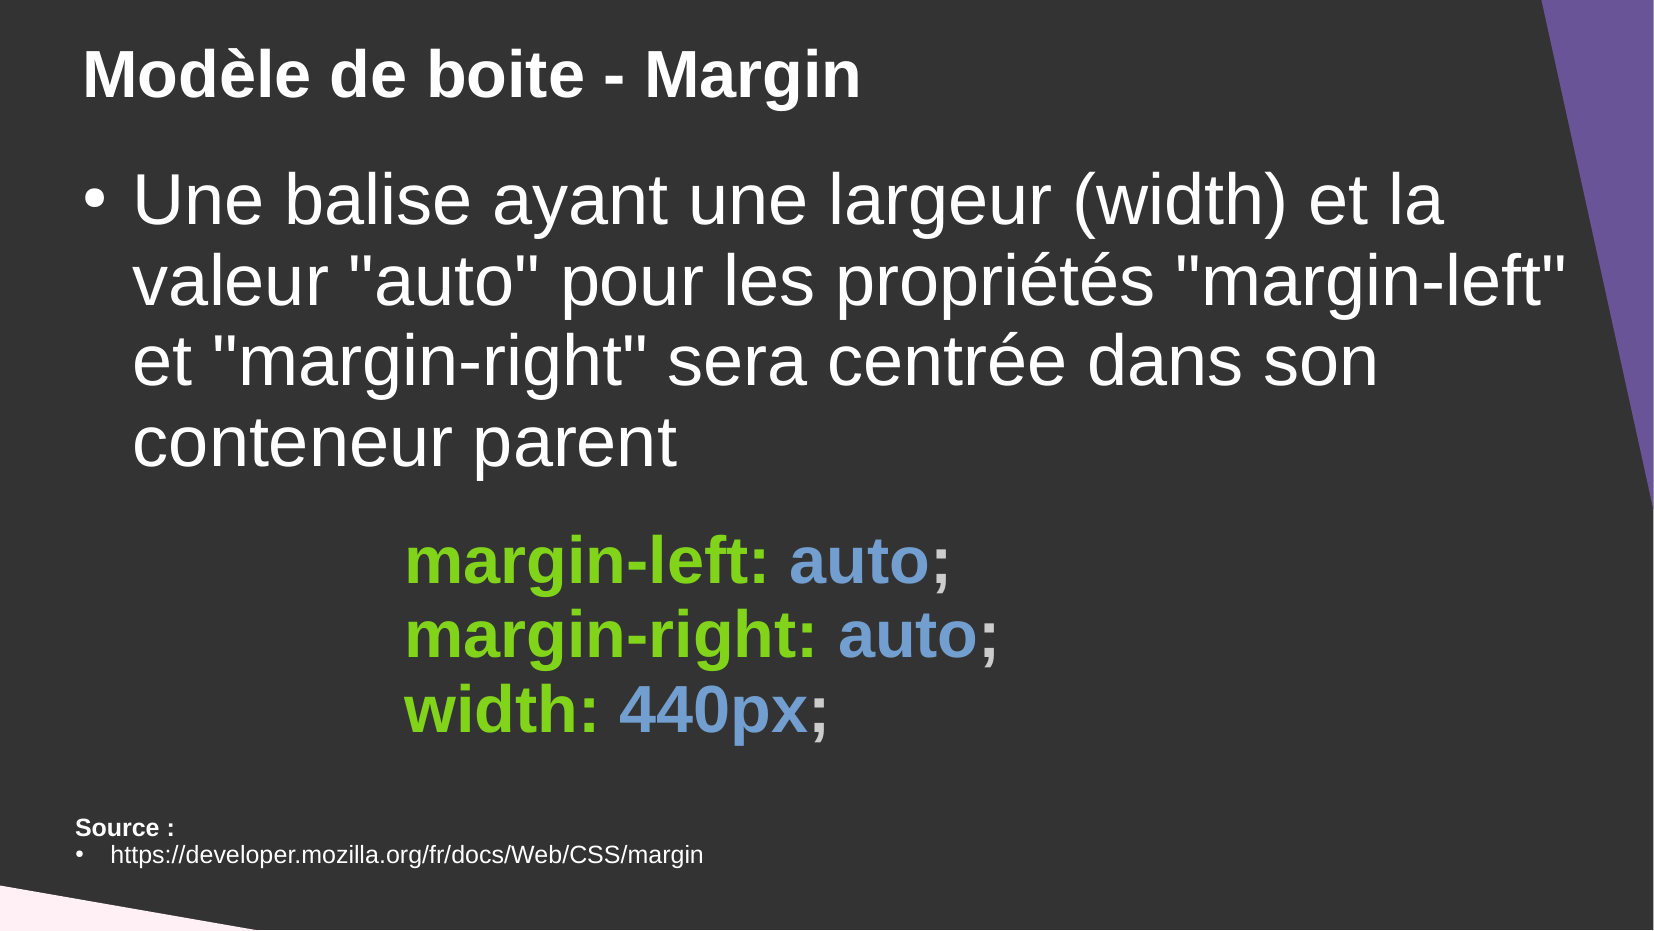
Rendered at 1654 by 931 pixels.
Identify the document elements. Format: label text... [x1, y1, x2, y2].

list Une balise ayant une largeur (width) et la valeur "auto" pour les propriétés "margin-left" et "margin-right" sera centrée dans son conteneur parent [64, 159, 1604, 485]
text_box [0, 885, 262, 931]
title Modèle de boite - Margin [82, 37, 1312, 112]
text_box margin-left: auto; margin-right: auto; width: 440px; [389, 515, 1264, 755]
text_box [1541, 0, 1654, 513]
text_box Source : https://developer.mozilla.org/fr/docs/Web/CSS/margin [60, 805, 1546, 913]
